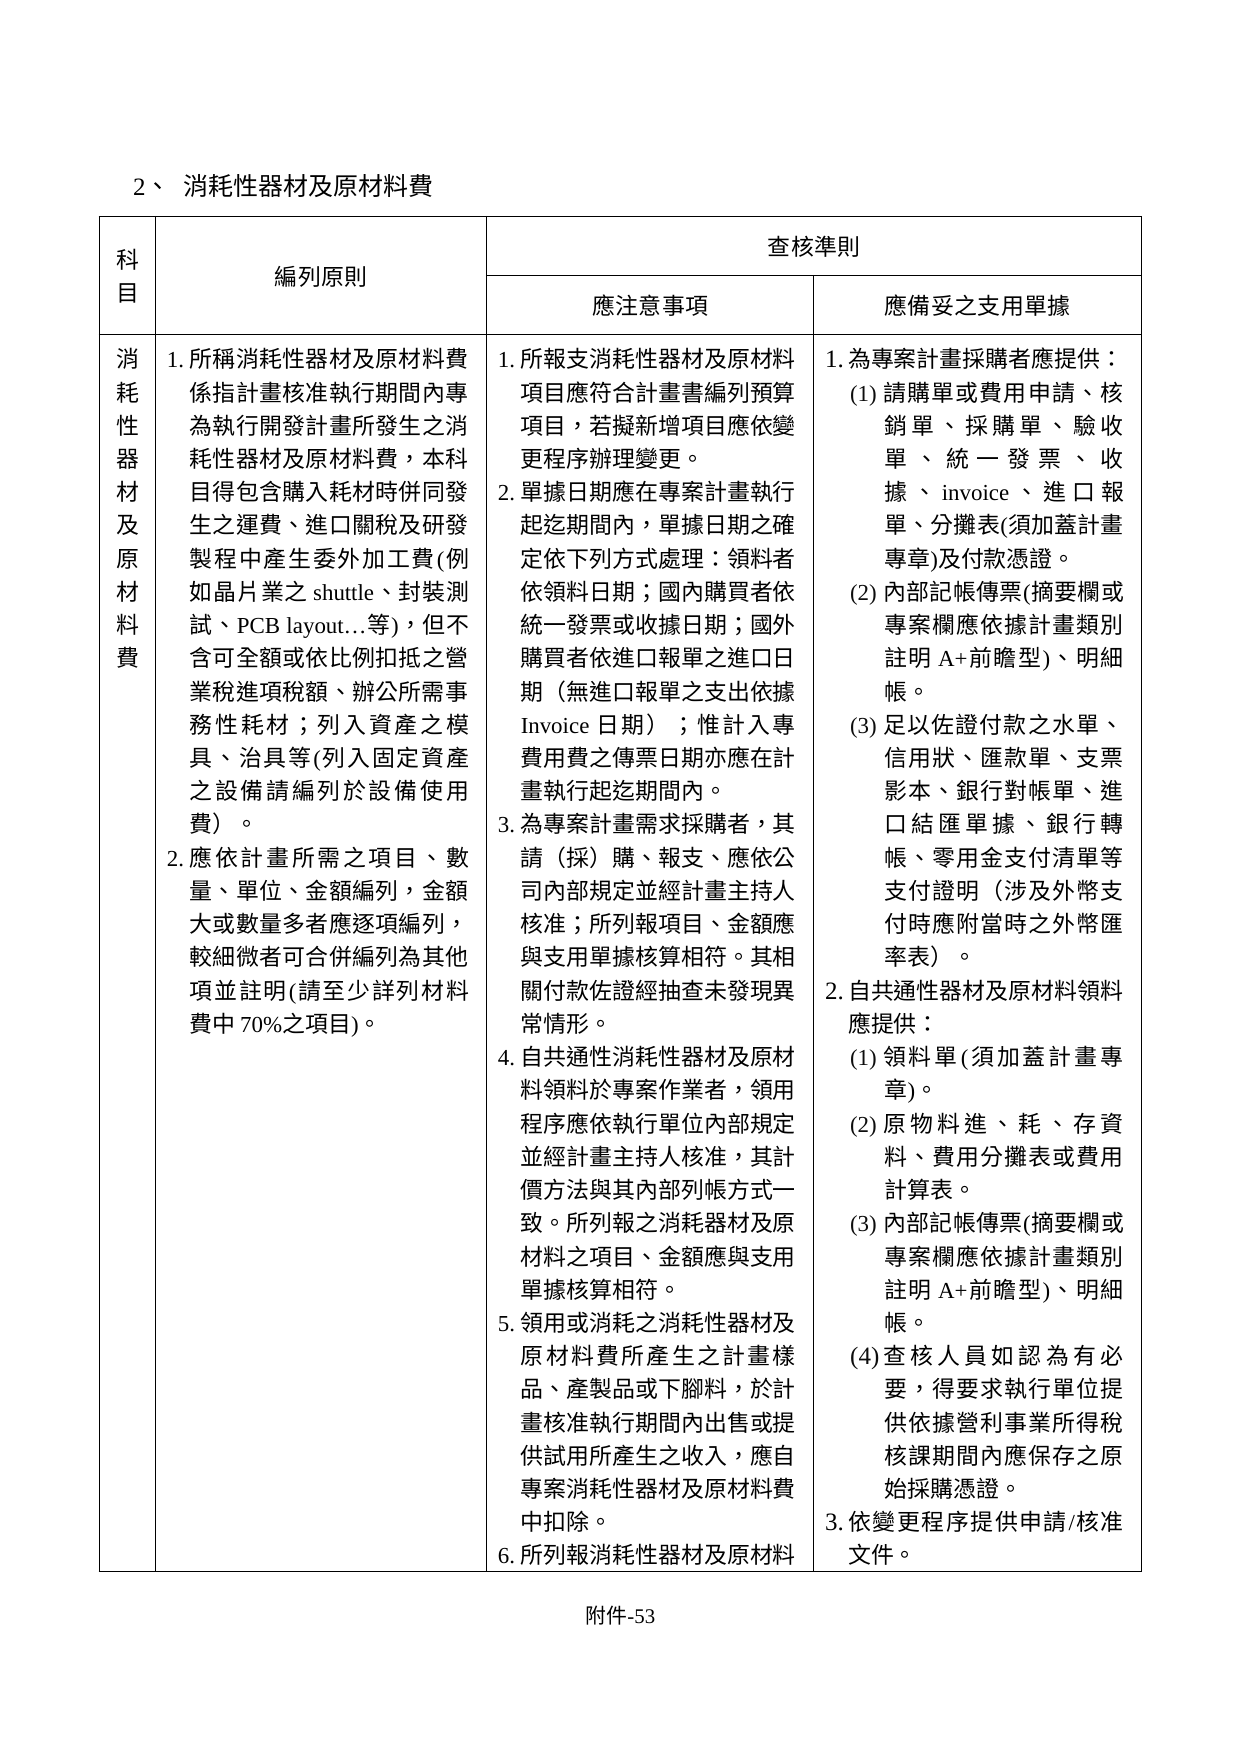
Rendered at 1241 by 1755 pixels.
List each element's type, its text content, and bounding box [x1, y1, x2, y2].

table_header 編列原則 [156, 217, 486, 334]
table_cell 應備妥之支用單據 [814, 276, 1141, 334]
table_cell 所報支消耗性器材及原材料項目應符合計畫書編列預算項目，若擬新增項目應依變更程序辦理變更。 單據日期應在專案計畫執行起迄期間內，單據日期之確定依下列方式處理：領料者依領料日期；國內購買者依統一發票或收據日期；國外購買者依進口報單之進口日期（無進口報單之支出依據Invoice日期）；惟計入專費用費之傳票日期亦應在計畫執行起迄期間內。 為專案計畫需求採購者，其請（採）購、報支、應依公司內部規定並經計畫主持人核准；所列報項目、金額應與支用單據核算相符。其相關付款佐證經抽查未發現異常情形。 自共通性消耗性器材及原材料領料於專案作業者，領用程序應依執行單位內部規定並經計畫主持人核准，其計價方法與其內部列帳方式一致。所列報之消耗器材及原材料之項目、金額應與支用單據核算相符。 領用或消耗之消耗性器材及原材料費所產生之計畫樣品、產製品或下腳料，於計畫核准執行期間內出售或提供試用所產生之收入，應自專案消耗性器材及原材料費中扣除。 所列報消耗性器材及原材料 [487, 335, 813, 1571]
table_header 查核準則 [487, 217, 1141, 275]
table_cell 所稱消耗性器材及原材料費係指計畫核准執行期間內專為執行開發計畫所發生之消耗性器材及原材料費，本科目得包含購入耗材時併同發生之運費、進口關稅及研發製程中產生委外加工費(例如晶片業之shuttle、封裝測試、PCB layout…等)，但不含可全額或依比例扣抵之營業稅進項稅額、辦公所需事務性耗材；列入資產之模具、治具等(列入固定資產之設備請編列於設備使用費）。 應依計畫所需之項目、數量、單位、金額編列，金額大或數量多者應逐項編列，較細微者可合併編列為其他項並註明(請至少詳列材料費中70%之項目)。 [156, 335, 486, 1571]
list 消耗性器材及原材料費 [133, 162, 1107, 203]
table_cell 消耗性器材及原材料費 [100, 335, 155, 1571]
table_cell 為專案計畫採購者應提供： 請購單或費用申請、核銷單、採購單、驗收單、統一發票、收據、invoice、進口報單、分攤表(須加蓋計畫專章)及付款憑證。 內部記帳傳票(摘要欄或專案欄應依據計畫類別註明A+前瞻型)、明細帳。 足以佐證付款之水單、信用狀、匯款單、支票影本、銀行對帳單、進口結匯單據、銀行轉帳、零用金支付清單等支付證明（涉及外幣支付時應附當時之外幣匯率表）。 自共通性器材及原材料領料應提供： 領料單(須加蓋計畫專章)。 原物料進、耗、存資料、費用分攤表或費用計算表。 內部記帳傳票(摘要欄或專案欄應依據計畫類別註明A+前瞻型)、明細帳。 查核人員如認為有必要，得要求執行單位提供依據營利事業所得稅核課期間內應保存之原始採購憑證。 依變更程序提供申請/核准文件。 [814, 335, 1141, 1571]
table_cell 應注意事項 [487, 276, 813, 334]
table_header 科目 [100, 217, 155, 334]
